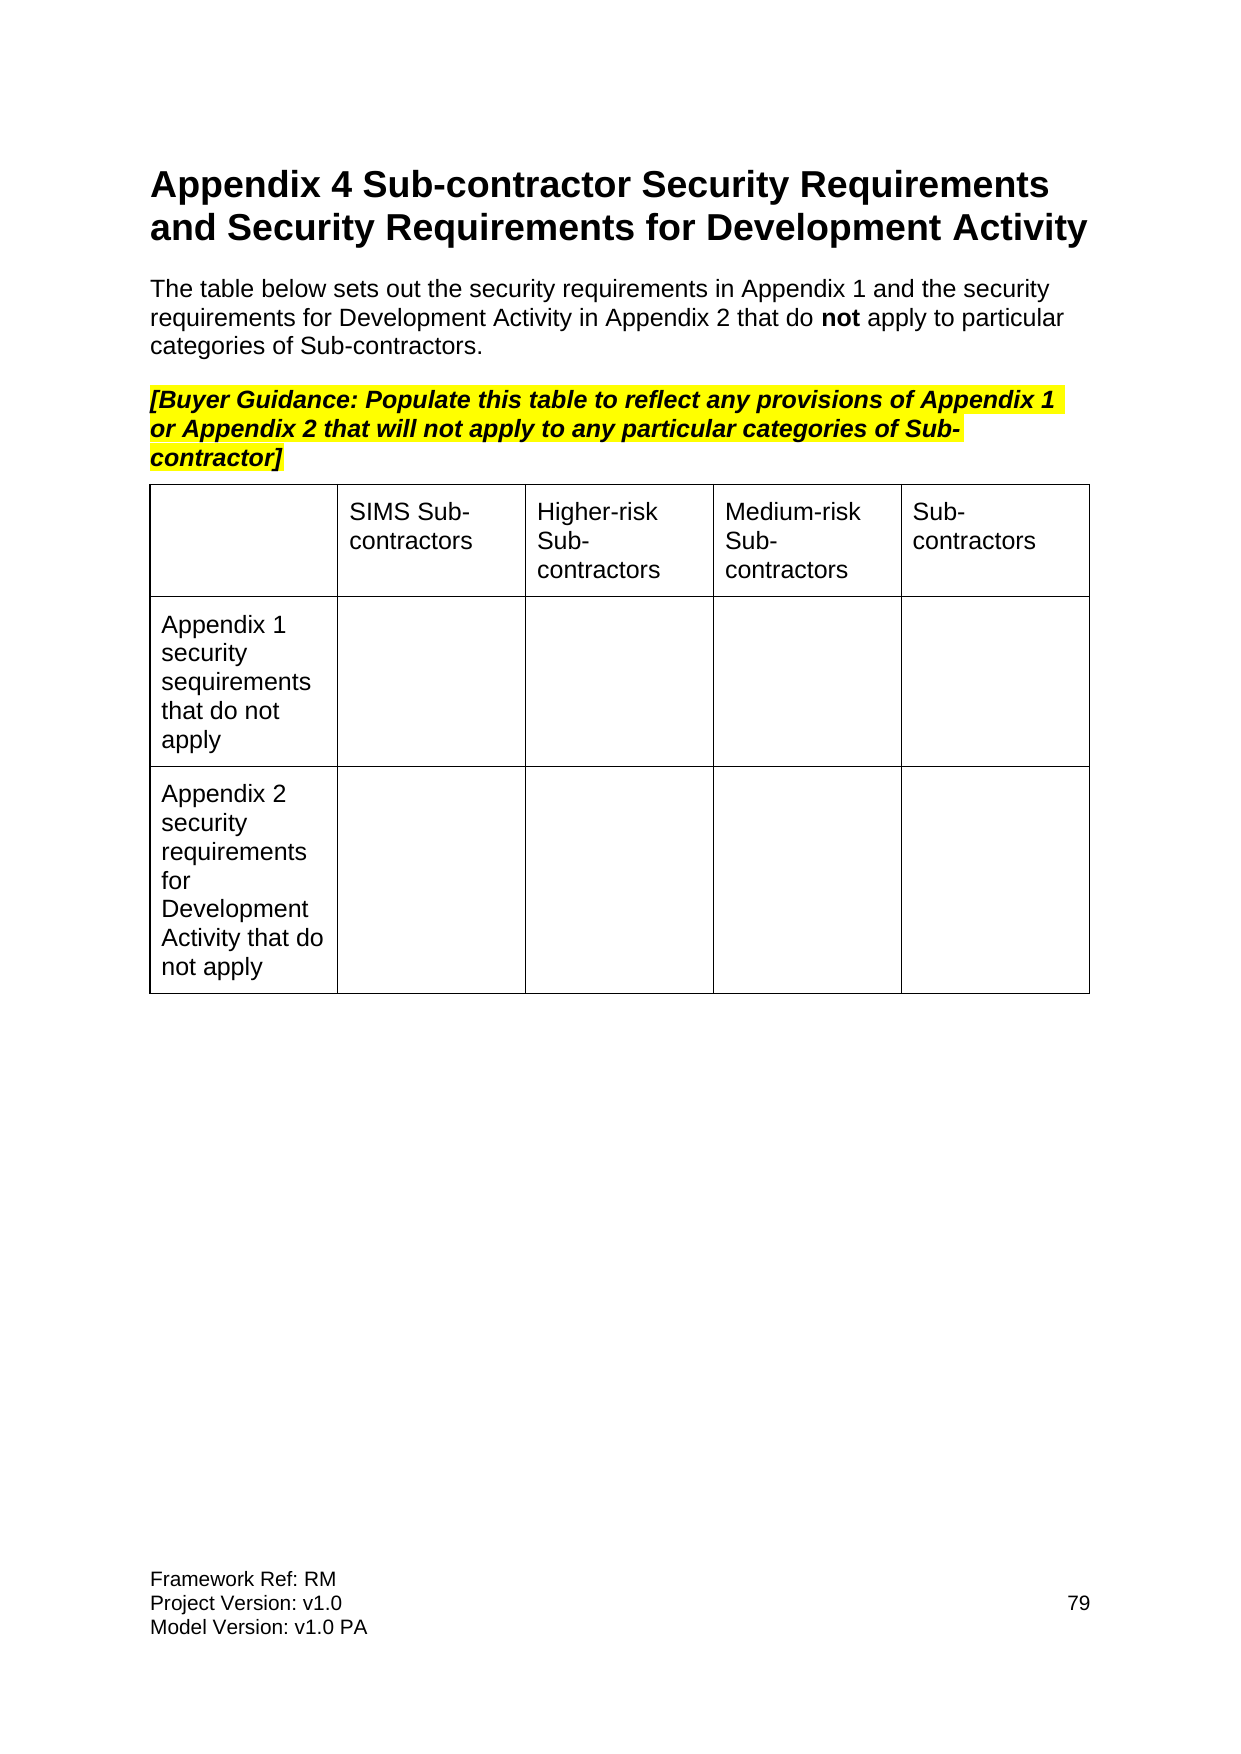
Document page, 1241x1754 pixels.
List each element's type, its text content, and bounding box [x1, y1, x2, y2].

text The table below sets out the security requirements in Appendix 1 and the security requirements for Development Activity in Appendix 2 that do not apply to particular categories of Sub-contractors. [150, 274, 1090, 360]
table_cell [338, 597, 525, 766]
table_cell [902, 597, 1089, 766]
table_header Medium-risk Sub-contractors [714, 485, 901, 596]
table_cell [338, 767, 525, 993]
table_cell [526, 767, 713, 993]
table_cell Appendix 2 security requirements for Development Activity that do not apply [151, 767, 337, 993]
text [Buyer Guidance: Populate this table to reflect any provisions of Appendix 1 or Appendix 2 that will not apply to any particular categories of Sub-contractor] [150, 385, 1090, 471]
list Sub-contractor Security Requirements and Security Requirements for Development Activity [150, 162, 1090, 249]
table_header Sub-contractors [902, 485, 1089, 596]
table_cell [526, 597, 713, 766]
table_header [151, 485, 337, 596]
table_cell [714, 597, 901, 766]
table_cell [714, 767, 901, 993]
table_header Higher-risk Sub-contractors [526, 485, 713, 596]
table_cell [902, 767, 1089, 993]
table_header SIMS Sub-contractors [338, 485, 525, 596]
table_cell Appendix 1 security sequirements that do not apply [151, 597, 337, 766]
